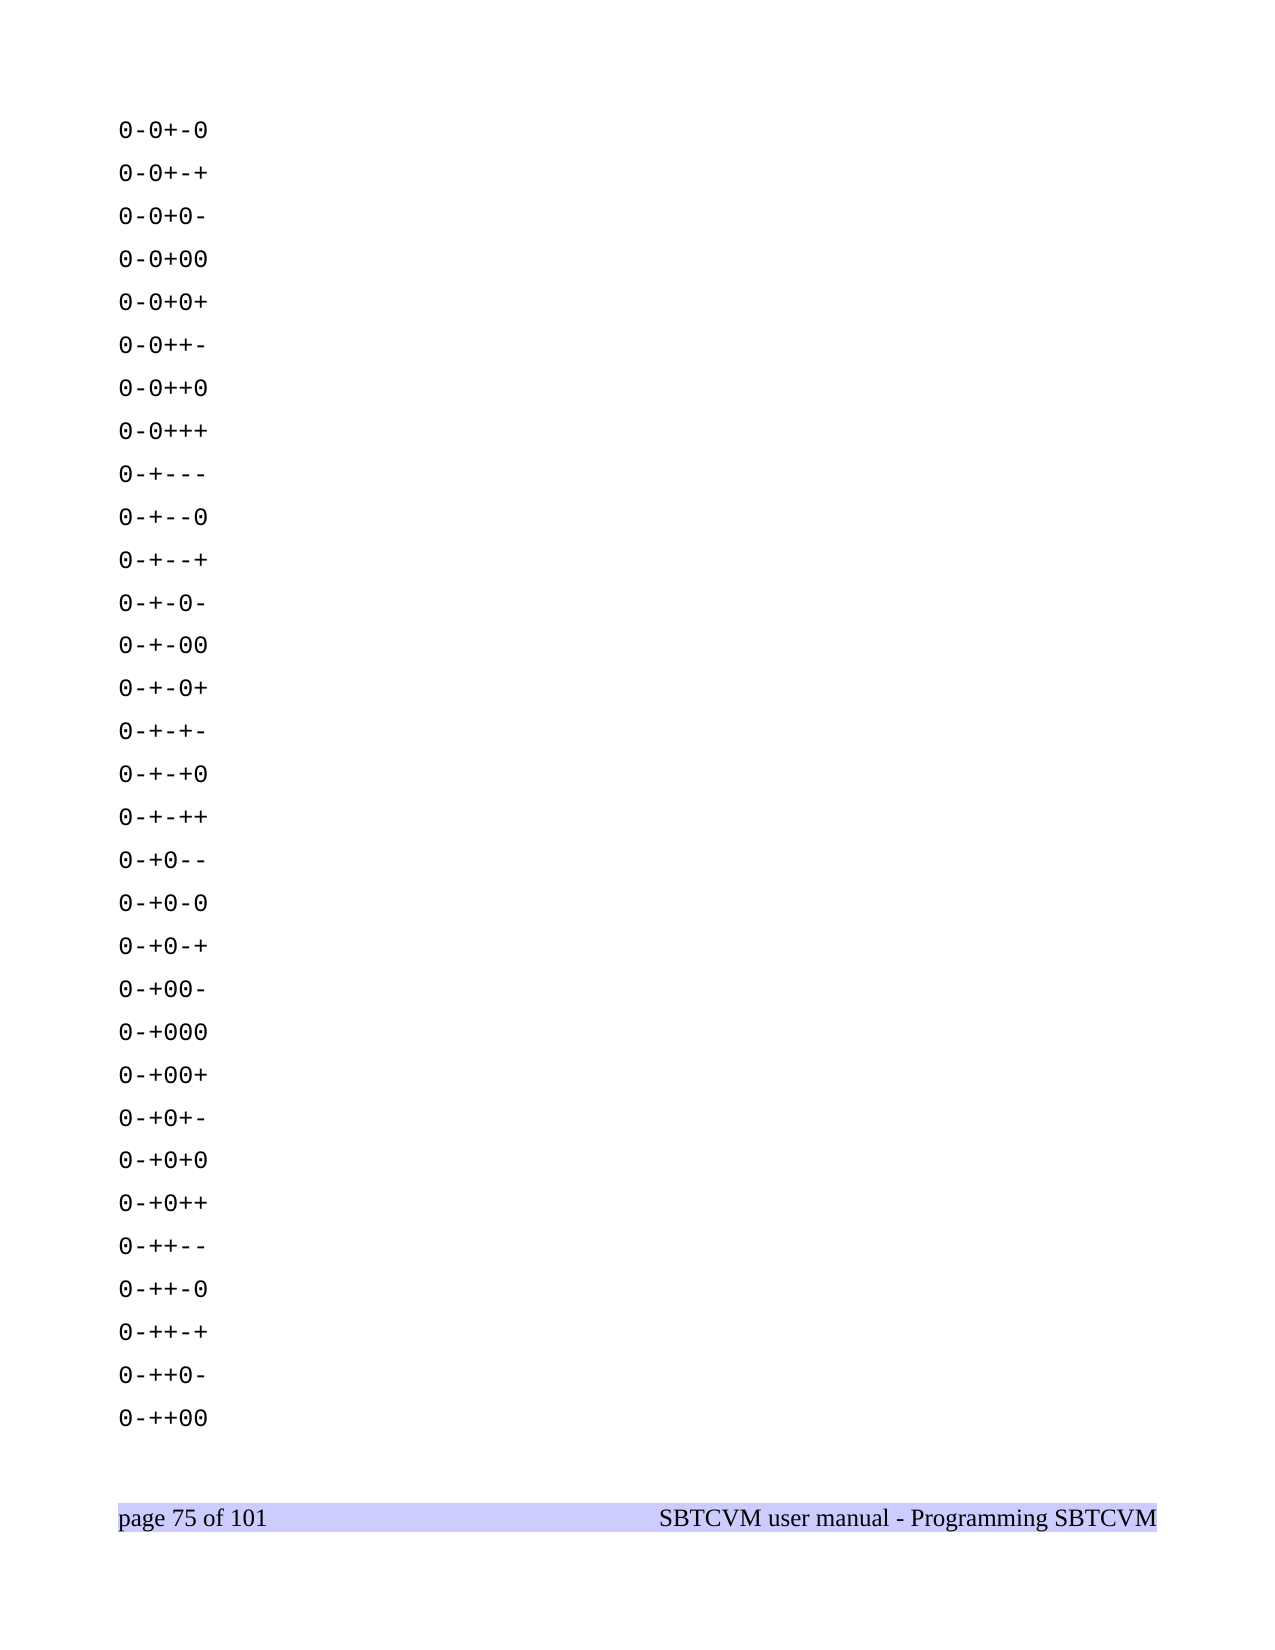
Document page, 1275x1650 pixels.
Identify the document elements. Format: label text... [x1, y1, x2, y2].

text 0-+--- [118, 461, 1157, 490]
text 0-0+0+ [118, 290, 1157, 318]
text 0-++-0 [118, 1277, 1157, 1305]
text 0-0+0- [118, 204, 1157, 232]
text 0-+0+0 [118, 1148, 1157, 1176]
text 0-+-0+ [118, 676, 1157, 704]
text 0-0++- [118, 333, 1157, 361]
text 0-+0++ [118, 1191, 1157, 1219]
text 0-+0-+ [118, 933, 1157, 962]
text 0-+-00 [118, 633, 1157, 661]
text 0-+00+ [118, 1062, 1157, 1091]
text 0-++0- [118, 1363, 1157, 1391]
text 0-+-0- [118, 590, 1157, 618]
text 0-+00- [118, 976, 1157, 1005]
text 0-+-+- [118, 719, 1157, 747]
text 0-+--+ [118, 547, 1157, 576]
text 0-++-+ [118, 1320, 1157, 1348]
text 0-+-+0 [118, 762, 1157, 790]
text 0-0+00 [118, 247, 1157, 275]
text 0-+000 [118, 1019, 1157, 1048]
text 0-++00 [118, 1406, 1157, 1434]
text 0-0++0 [118, 376, 1157, 404]
text 0-+0-- [118, 848, 1157, 876]
text 0-+--0 [118, 504, 1157, 533]
text 0-0+++ [118, 418, 1157, 447]
text 0-+0-0 [118, 891, 1157, 919]
text 0-0+-0 [118, 118, 1157, 146]
text 0-0+-+ [118, 161, 1157, 189]
text 0-+-++ [118, 805, 1157, 833]
text 0-++-- [118, 1234, 1157, 1262]
text 0-+0+- [118, 1105, 1157, 1133]
